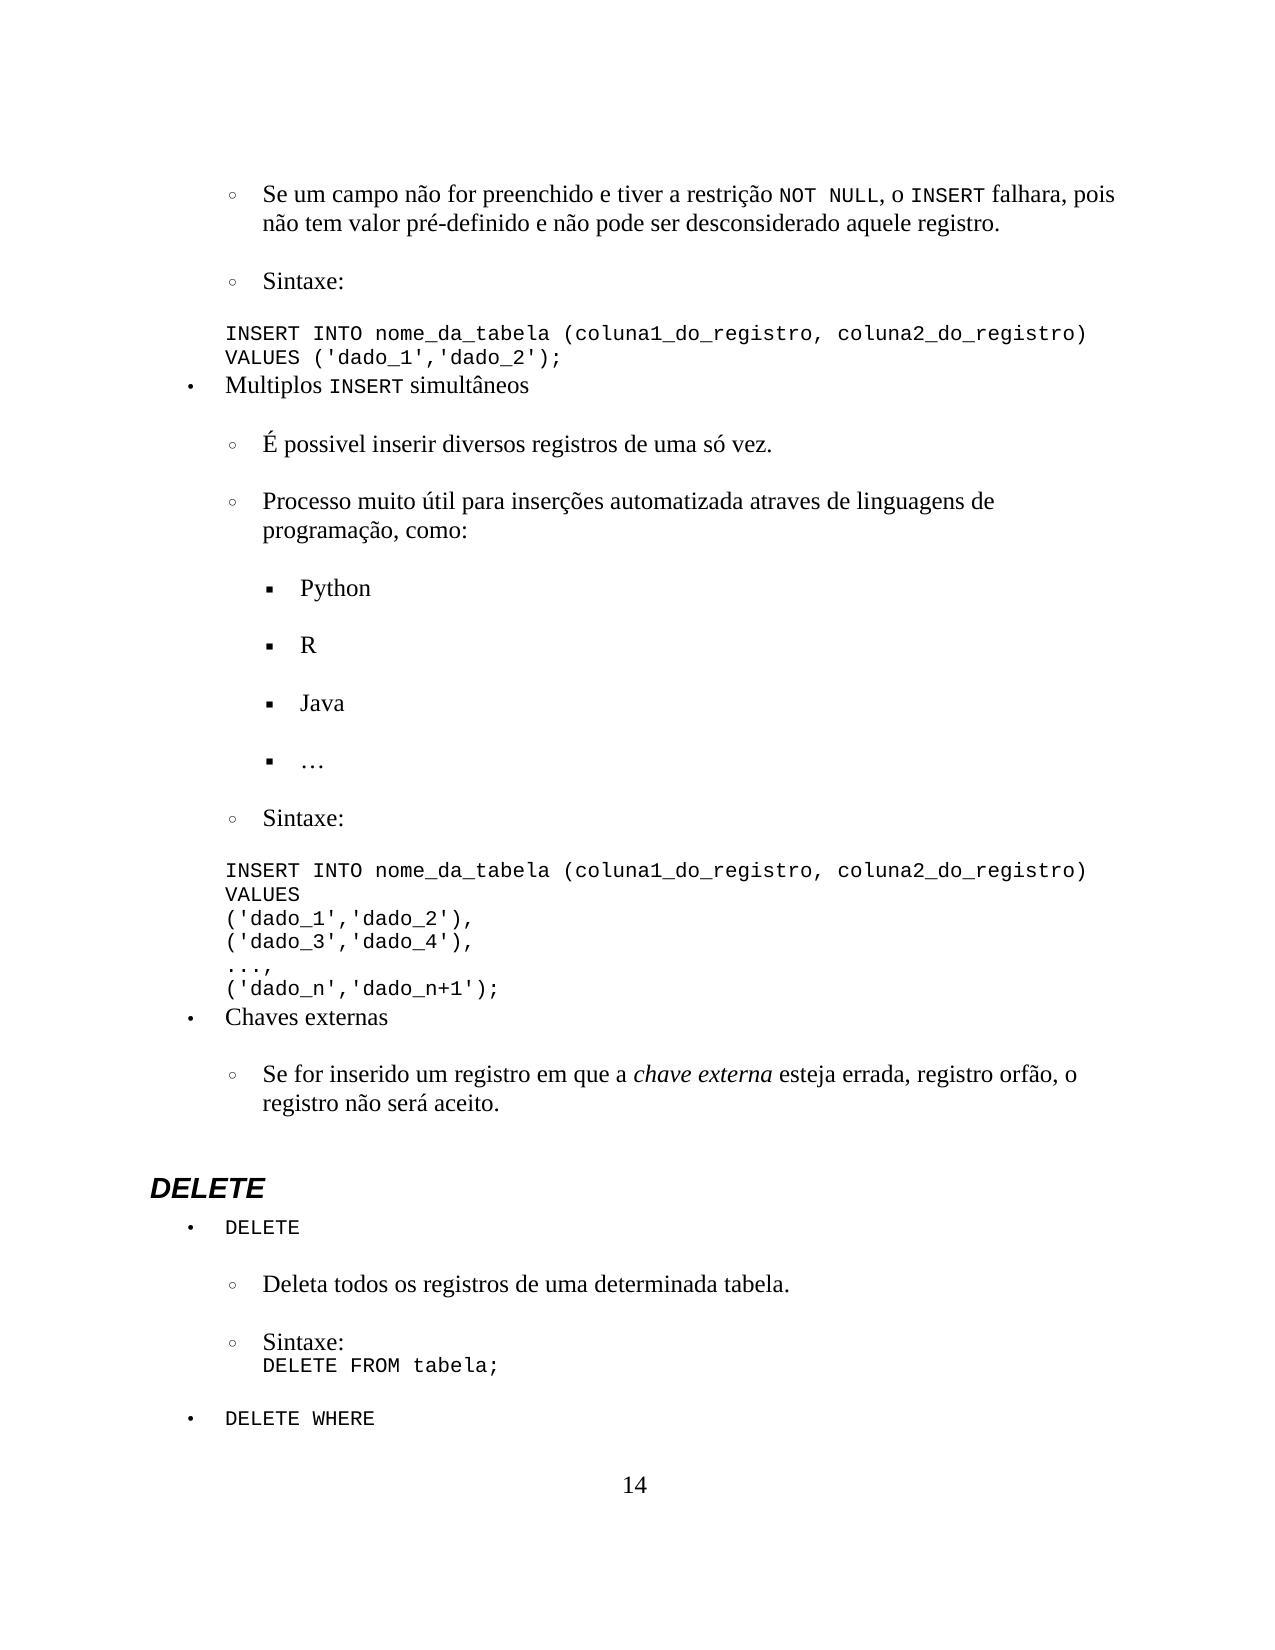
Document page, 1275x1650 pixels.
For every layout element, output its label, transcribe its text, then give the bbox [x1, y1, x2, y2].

list Se for inserido um registro em que a chave externa esteja errada, registro orfão, o registro não será aceito. [225, 1059, 1125, 1146]
list Python [262, 573, 1125, 630]
list ('dado_3','dado_4'), [187, 931, 1125, 955]
list INSERT INTO nome_da_tabela (coluna1_do_registro, coluna2_do_registro) [187, 323, 1125, 347]
list [225, 150, 1125, 179]
list ('dado_1','dado_2'), [187, 907, 1125, 931]
list DELETE [187, 1217, 1125, 1269]
list Deleta todos os registros de uma determinada tabela. [225, 1269, 1125, 1327]
list R [262, 630, 1125, 688]
list Multiplos INSERT simultâneos [187, 371, 1125, 429]
list Sintaxe: [225, 266, 1125, 323]
list ..., [187, 955, 1125, 978]
list Java [262, 688, 1125, 745]
list VALUES [187, 884, 1125, 907]
list É possivel inserir diversos registros de uma só vez. [225, 429, 1125, 486]
list VALUES ('dado_1','dado_2'); [187, 347, 1125, 371]
list INSERT INTO nome_da_tabela (coluna1_do_registro, coluna2_do_registro) [187, 860, 1125, 884]
list Sintaxe: [225, 803, 1125, 860]
list … [262, 745, 1125, 803]
list Chaves externas [187, 1002, 1125, 1059]
list ('dado_n','dado_n+1'); [187, 978, 1125, 1002]
subtitle DELETE [150, 1171, 1125, 1204]
list Se um campo não for preenchido e tiver a restrição NOT NULL, o INSERT falhara, pois não tem valor pré-definido e não pode ser desconsiderado aquele registro. [225, 179, 1125, 266]
list DELETE WHERE [187, 1408, 1125, 1432]
list Processo muito útil para inserções automatizada atraves de linguagens de programação, como: [225, 486, 1125, 573]
list Sintaxe: DELETE FROM tabela; [225, 1327, 1125, 1408]
